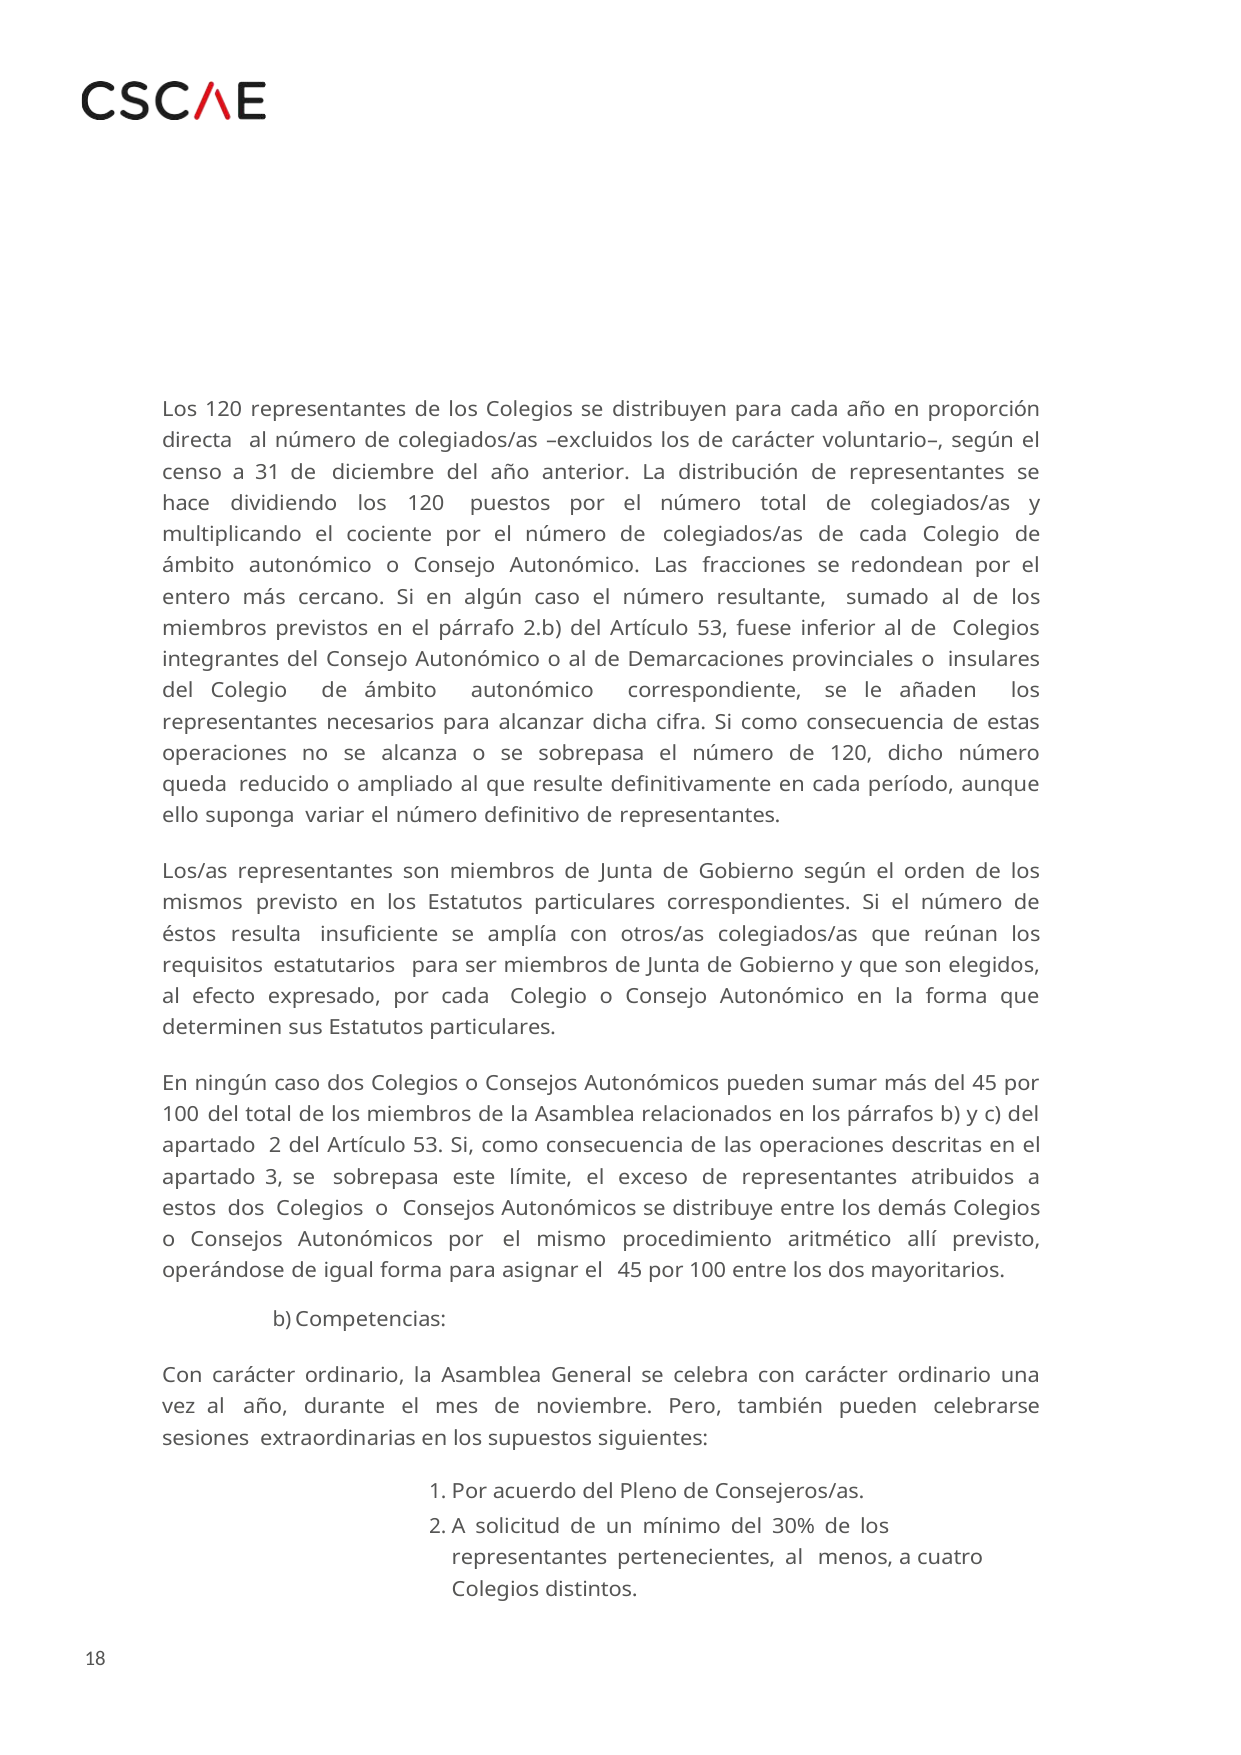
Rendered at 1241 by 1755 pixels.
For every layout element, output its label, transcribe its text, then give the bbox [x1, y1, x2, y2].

text Los 120 representantes de los Colegios se distribuyen para cada año en proporción directa al número de colegiados/as –excluidos los de carácter voluntario–, según el censo a 31 de diciembre del año anterior. La distribución de representantes se hace dividiendo los 120 puestos por el número total de colegiados/as y multiplicando el cociente por el número de colegiados/as de cada Colegio de ámbito autonómico o Consejo Autonómico. Las fracciones se redondean por el entero más cercano. Si en algún caso el número resultante, sumado al de los miembros previstos en el párrafo 2.b) del Artículo 53, fuese inferior al de Colegios integrantes del Consejo Autonómico o al de Demarcaciones provinciales o insulares del Colegio de ámbito autonómico correspondiente, se le añaden los representantes necesarios para alcanzar dicha cifra. Si como consecuencia de estas operaciones no se alcanza o se sobrepasa el número de 120, dicho número queda reducido o ampliado al que resulte deﬁnitivamente en cada período, aunque ello suponga variar el número deﬁnitivo de representantes. [162, 392, 1040, 829]
text En ningún caso dos Colegios o Consejos Autonómicos pueden sumar más del 45 por 100 del total de los miembros de la Asamblea relacionados en los párrafos b) y c) del apartado 2 del Artículo 53. Si, como consecuencia de las operaciones descritas en el apartado 3, se sobrepasa este límite, el exceso de representantes atribuidos a estos dos Colegios o Consejos Autonómicos se distribuye entre los demás Colegios o Consejos Autonómicos por el mismo procedimiento aritmético allí previsto, operándose de igual forma para asignar el 45 por 100 entre los dos mayoritarios. [162, 1065, 1040, 1284]
list Competencias: [272, 1304, 1066, 1333]
text Con carácter ordinario, la Asamblea General se celebra con carácter ordinario una vez al año, durante el mes de noviembre. Pero, también pueden celebrarse sesiones extraordinarias en los supuestos siguientes: [162, 1358, 1040, 1451]
text Los/as representantes son miembros de Junta de Gobierno según el orden de los mismos previsto en los Estatutos particulares correspondientes. Si el número de éstos resulta insuﬁciente se amplía con otros/as colegiados/as que reúnan los requisitos estatutarios para ser miembros de Junta de Gobierno y que son elegidos, al efecto expresado, por cada Colegio o Consejo Autonómico en la forma que determinen sus Estatutos particulares. [162, 853, 1040, 1041]
list A solicitud de un mínimo del 30% de los representantes pertenecientes, al menos, a cuatro Colegios distintos. [429, 1508, 1036, 1602]
list Por acuerdo del Pleno de Consejeros/as. [429, 1471, 1066, 1505]
